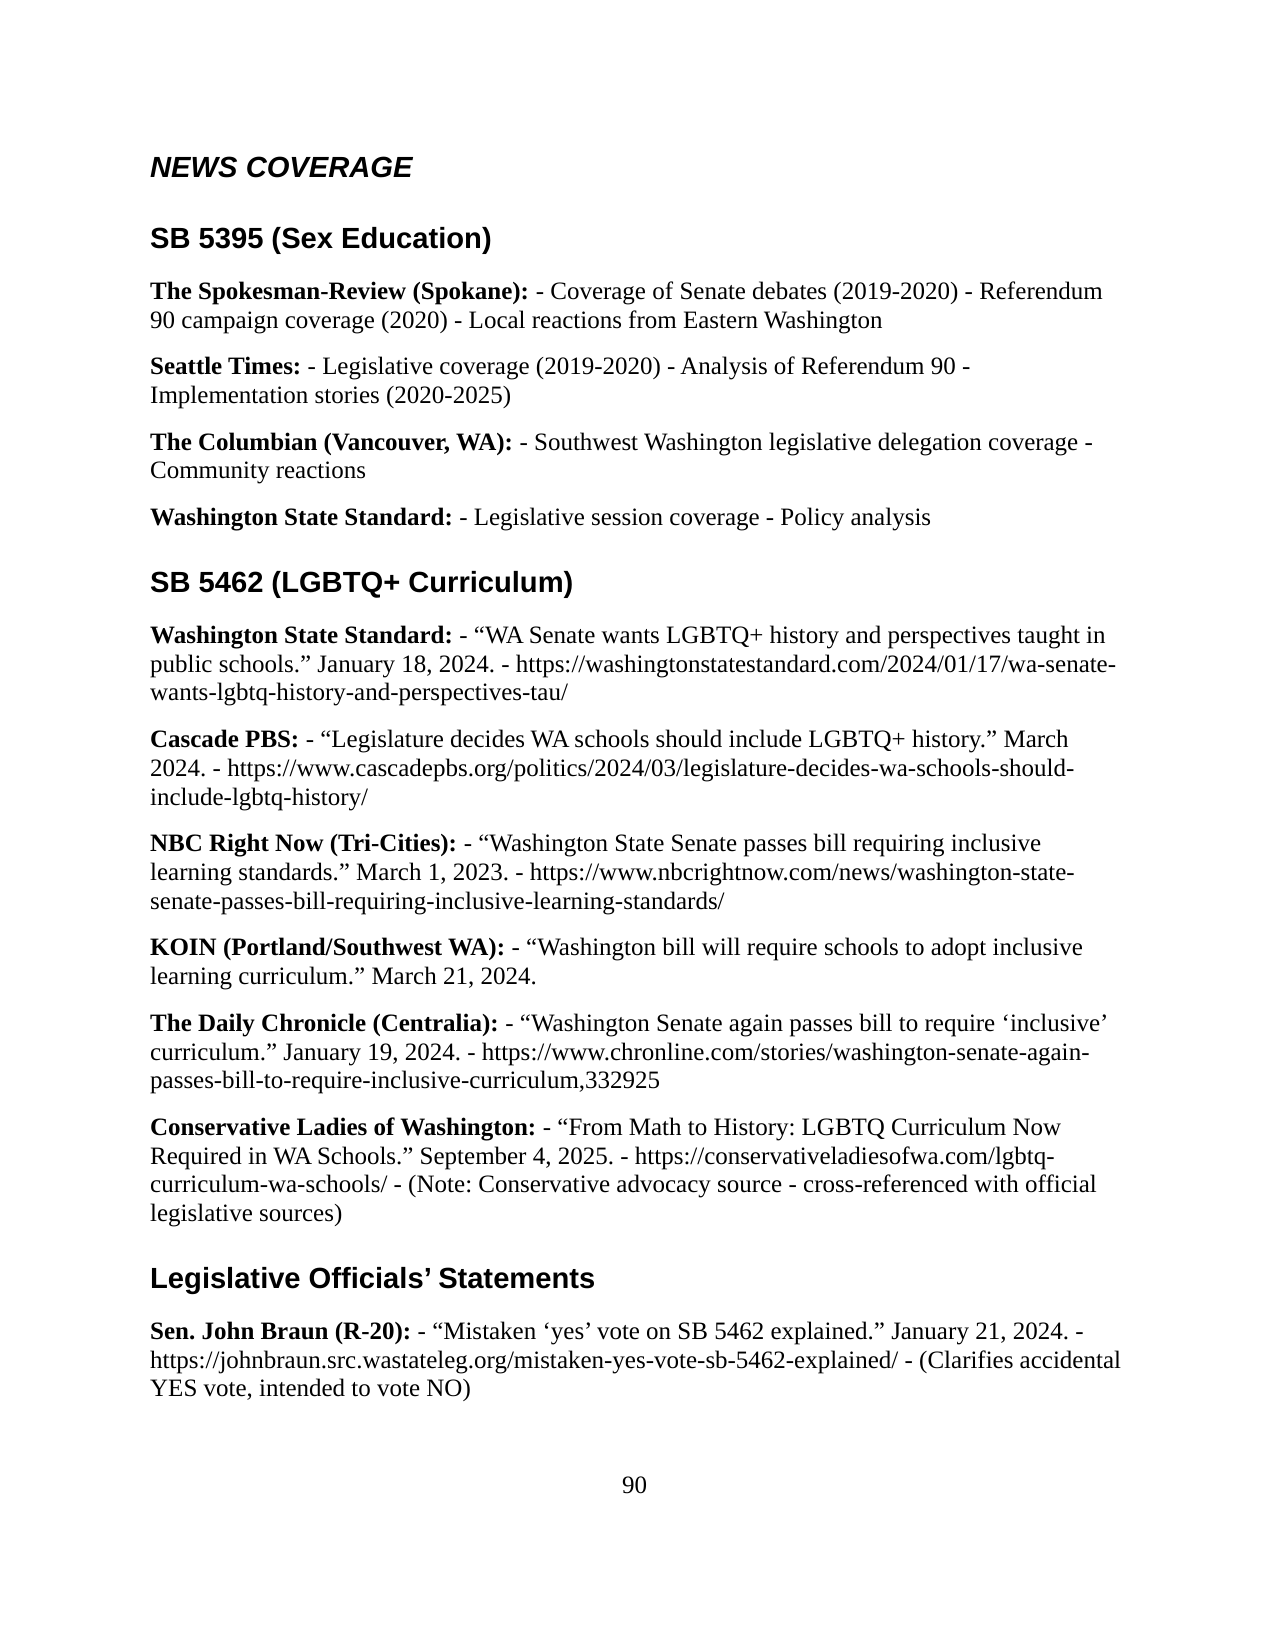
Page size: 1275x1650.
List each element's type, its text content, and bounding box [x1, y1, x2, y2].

subtitle SB 5395 (Sex Education) [150, 221, 1125, 254]
text Conservative Ladies of Washington: - “From Math to History: LGBTQ Curriculum Now Required in WA Schools.” September 4, 2025. - https://conservativeladiesofwa.com/lgbtq-curriculum-wa-schools/ - (Note: Conservative advocacy source - cross-referenced with official legislative sources) [150, 1112, 1125, 1227]
text The Daily Chronicle (Centralia): - “Washington Senate again passes bill to require ‘inclusive’ curriculum.” January 19, 2024. - https://www.chronline.com/stories/washington-senate-again-passes-bill-to-require-inclusive-curriculum,332925 [150, 1008, 1125, 1094]
text KOIN (Portland/Southwest WA): - “Washington bill will require schools to adopt inclusive learning curriculum.” March 21, 2024. [150, 932, 1125, 990]
text Seattle Times: - Legislative coverage (2019-2020) - Analysis of Referendum 90 - Implementation stories (2020-2025) [150, 351, 1125, 409]
text NBC Right Now (Tri-Cities): - “Washington State Senate passes bill requiring inclusive learning standards.” March 1, 2023. - https://www.nbcrightnow.com/news/washington-state-senate-passes-bill-requiring-inclusive-learning-standards/ [150, 828, 1125, 914]
text The Spokesman-Review (Spokane): - Coverage of Senate debates (2019-2020) - Referendum 90 campaign coverage (2020) - Local reactions from Eastern Washington [150, 276, 1125, 333]
text Cascade PBS: - “Legislature decides WA schools should include LGBTQ+ history.” March 2024. - https://www.cascadepbs.org/politics/2024/03/legislature-decides-wa-schools-should-include-lgbtq-history/ [150, 724, 1125, 810]
text Sen. John Braun (R-20): - “Mistaken ‘yes’ vote on SB 5462 explained.” January 21, 2024. - https://johnbraun.src.wastateleg.org/mistaken-yes-vote-sb-5462-explained/ - (Clarifies accidental YES vote, intended to vote NO) [150, 1316, 1125, 1402]
text Washington State Standard: - Legislative session coverage - Policy analysis [150, 502, 1125, 531]
subtitle NEWS COVERAGE [150, 150, 1125, 183]
subtitle Legislative Officials’ Statements [150, 1261, 1125, 1294]
text Washington State Standard: - “WA Senate wants LGBTQ+ history and perspectives taught in public schools.” January 18, 2024. - https://washingtonstatestandard.com/2024/01/17/wa-senate-wants-lgbtq-history-and-perspectives-tau/ [150, 620, 1125, 706]
text The Columbian (Vancouver, WA): - Southwest Washington legislative delegation coverage - Community reactions [150, 427, 1125, 484]
subtitle SB 5462 (LGBTQ+ Curriculum) [150, 565, 1125, 598]
